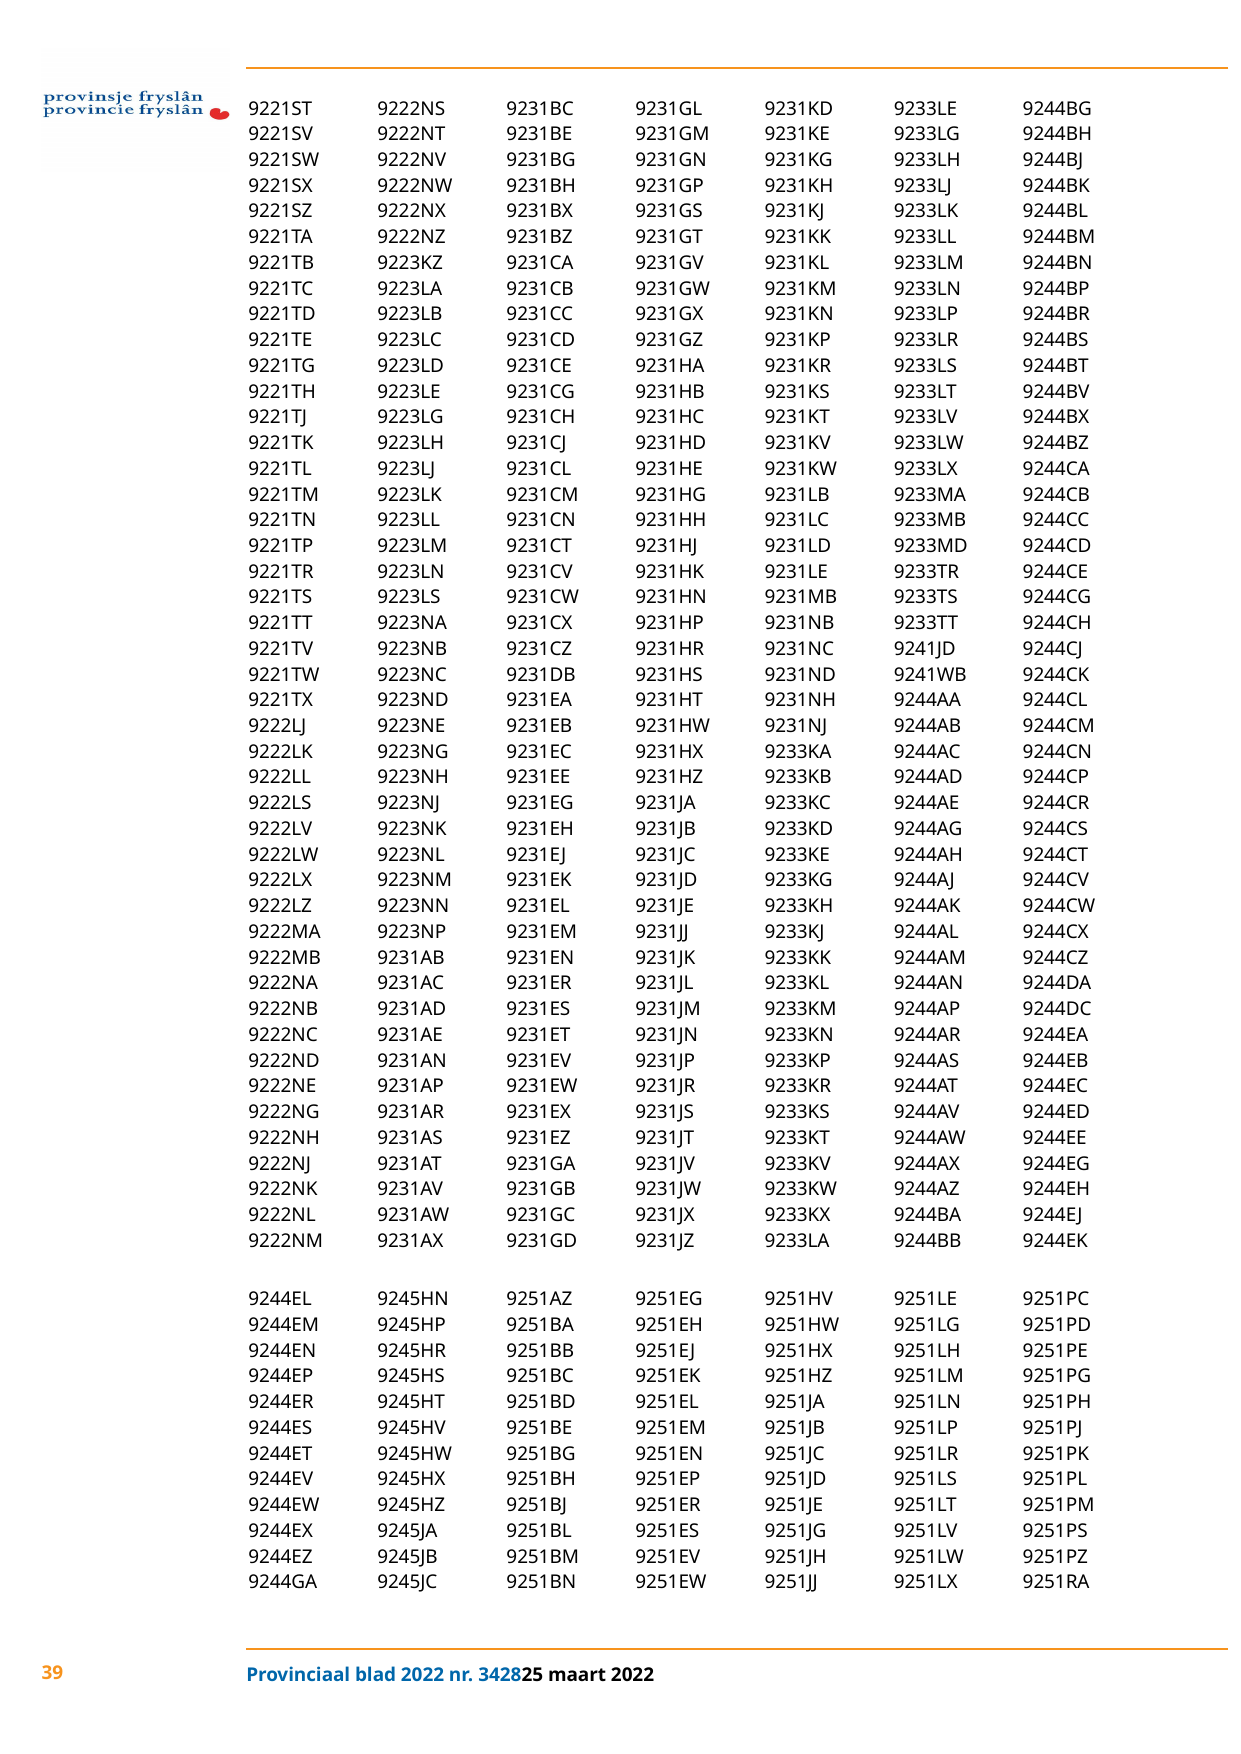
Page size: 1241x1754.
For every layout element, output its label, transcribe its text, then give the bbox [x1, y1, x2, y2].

table_cell 9251JE [764, 1491, 893, 1517]
table_cell 9244AZ [894, 1175, 1022, 1201]
table_cell 9251ER [635, 1491, 764, 1517]
table_cell 9221SX [248, 172, 377, 198]
table_cell 9233LG [894, 121, 1022, 146]
table_cell 9223NB [377, 635, 506, 661]
table_cell 9221TP [248, 532, 377, 558]
table_cell 9233KG [764, 867, 893, 892]
table_cell 9231ET [506, 1021, 635, 1047]
table_cell 9233KH [764, 893, 893, 918]
table_cell 9221SZ [248, 198, 377, 223]
table_cell 9231KN [764, 301, 893, 326]
table_cell 9222NH [248, 1124, 377, 1150]
table_cell 9222NL [248, 1201, 377, 1227]
table_cell 9244EK [1023, 1227, 1152, 1253]
table_cell 9251JG [764, 1517, 893, 1543]
table_cell 9231HX [635, 738, 764, 764]
table_cell 9231JV [635, 1150, 764, 1175]
table_cell 9223LH [377, 429, 506, 455]
table_cell 9221TV [248, 635, 377, 661]
table_cell 9244BK [1023, 172, 1152, 198]
table_cell 9231LB [764, 481, 893, 506]
table_cell 9222NV [377, 146, 506, 172]
table_cell 9233LK [894, 198, 1022, 223]
table_cell 9231JJ [635, 918, 764, 944]
table_cell 9233LA [764, 1227, 893, 1253]
table_cell 9231KD [764, 95, 893, 121]
table_cell 9221TT [248, 609, 377, 635]
table_cell 9233LH [894, 146, 1022, 172]
table_cell 9233LS [894, 352, 1022, 378]
table_cell 9231BZ [506, 224, 635, 249]
table_cell 9231AC [377, 970, 506, 995]
table_cell 9251JJ [764, 1569, 893, 1594]
table_cell 9245JC [377, 1569, 506, 1594]
table_cell 9251BM [506, 1543, 635, 1568]
table_cell 9231EN [506, 944, 635, 969]
table_cell 9231HK [635, 558, 764, 584]
table_cell 9251LW [894, 1543, 1022, 1568]
table_cell 9251LV [894, 1517, 1022, 1543]
table_cell 9233TS [894, 584, 1022, 609]
table_cell 9233TT [894, 609, 1022, 635]
table_cell 9223LS [377, 584, 506, 609]
table_cell 9231LD [764, 532, 893, 558]
table_cell 9231EB [506, 712, 635, 738]
table_cell 9244CS [1023, 815, 1152, 841]
table_cell 9222LZ [248, 893, 377, 918]
table_cell 9223NH [377, 764, 506, 789]
table_cell 9231JN [635, 1021, 764, 1047]
table_cell 9231LE [764, 558, 893, 584]
table_cell 9223NL [377, 841, 506, 867]
table_cell 9231NJ [764, 712, 893, 738]
table_cell 9251PK [1023, 1440, 1152, 1466]
table_cell 9244CE [1023, 558, 1152, 584]
table_cell 9233LV [894, 404, 1022, 429]
table_cell 9244ET [248, 1440, 377, 1466]
table_cell 9244CR [1023, 790, 1152, 815]
table_cell 9231KW [764, 455, 893, 481]
table_cell 9222NE [248, 1073, 377, 1098]
table_cell 9251RA [1023, 1569, 1152, 1594]
table_cell 9223NM [377, 867, 506, 892]
table_cell 9231GM [635, 121, 764, 146]
table_cell 9244ES [248, 1414, 377, 1440]
table_cell 9231AS [377, 1124, 506, 1150]
table_cell 9233KW [764, 1175, 893, 1201]
table_cell 9244AP [894, 995, 1022, 1021]
table_cell 9231GA [506, 1150, 635, 1175]
table_cell 9231CZ [506, 635, 635, 661]
table_header 9251HV [764, 1286, 893, 1311]
table_cell 9244CM [1023, 712, 1152, 738]
table_cell 9223LB [377, 301, 506, 326]
table_cell 9251ES [635, 1517, 764, 1543]
table_header 9251PC [1023, 1286, 1152, 1311]
table_cell 9231HT [635, 687, 764, 712]
table_cell 9251PG [1023, 1363, 1152, 1388]
table_cell 9231HJ [635, 532, 764, 558]
table_cell 9244BB [894, 1227, 1022, 1253]
table_cell 9233KK [764, 944, 893, 969]
table_cell 9231BH [506, 172, 635, 198]
table_cell 9244AM [894, 944, 1022, 969]
table_cell 9223NA [377, 609, 506, 635]
table_cell 9241JD [894, 635, 1022, 661]
table_cell 9221TD [248, 301, 377, 326]
table_cell 9251BN [506, 1569, 635, 1594]
table_cell 9221TM [248, 481, 377, 506]
table_cell 9222NW [377, 172, 506, 198]
table_cell 9223LG [377, 404, 506, 429]
table_cell 9233KT [764, 1124, 893, 1150]
table_cell 9231HR [635, 635, 764, 661]
table_cell 9233MD [894, 532, 1022, 558]
table_cell 9231AR [377, 1098, 506, 1124]
table_cell 9244AC [894, 738, 1022, 764]
table_cell 9231GW [635, 275, 764, 301]
table_cell 9221SW [248, 146, 377, 172]
table_cell 9233LN [894, 275, 1022, 301]
table_cell 9231CX [506, 609, 635, 635]
table_cell 9231JT [635, 1124, 764, 1150]
table_cell 9222MA [248, 918, 377, 944]
table_cell 9223KZ [377, 249, 506, 275]
table_cell 9231DB [506, 661, 635, 687]
table_cell 9221TA [248, 224, 377, 249]
table_cell 9231CD [506, 326, 635, 352]
table_cell 9244EH [1023, 1175, 1152, 1201]
table_cell 9244BA [894, 1201, 1022, 1227]
table_cell 9244DC [1023, 995, 1152, 1021]
table_cell 9244AE [894, 790, 1022, 815]
table_cell 9251HW [764, 1311, 893, 1337]
table_cell 9245HT [377, 1389, 506, 1414]
table_cell 9244AB [894, 712, 1022, 738]
table_cell 9231AX [377, 1227, 506, 1253]
table_cell 9222NC [248, 1021, 377, 1047]
table_cell 9251EK [635, 1363, 764, 1388]
table_cell 9244CG [1023, 584, 1152, 609]
table_cell 9231JZ [635, 1227, 764, 1253]
table_cell 9222NA [248, 970, 377, 995]
table_cell 9223NN [377, 893, 506, 918]
table_cell 9231KL [764, 249, 893, 275]
table_cell 9244EW [248, 1491, 377, 1517]
table_cell 9244AD [894, 764, 1022, 789]
table_cell 9233TR [894, 558, 1022, 584]
table_cell 9233KA [764, 738, 893, 764]
table_cell 9231HP [635, 609, 764, 635]
table_cell 9231BG [506, 146, 635, 172]
table_cell 9231KH [764, 172, 893, 198]
table_cell 9251BG [506, 1440, 635, 1466]
table_cell 9244CA [1023, 455, 1152, 481]
table_cell 9231EZ [506, 1124, 635, 1150]
table_cell 9231AB [377, 944, 506, 969]
table_cell 9231EC [506, 738, 635, 764]
table_cell 9221ST [248, 95, 377, 121]
table_cell 9244AV [894, 1098, 1022, 1124]
table_cell 9244DA [1023, 970, 1152, 995]
table_cell 9233KN [764, 1021, 893, 1047]
table_cell 9231AN [377, 1047, 506, 1072]
table_cell 9223ND [377, 687, 506, 712]
table_cell 9231KR [764, 352, 893, 378]
table_cell 9231EV [506, 1047, 635, 1072]
table_cell 9231KP [764, 326, 893, 352]
table_cell 9231NB [764, 609, 893, 635]
table_cell 9231EA [506, 687, 635, 712]
table_cell 9231JW [635, 1175, 764, 1201]
table_cell 9244EN [248, 1337, 377, 1363]
table_cell 9231GL [635, 95, 764, 121]
table_cell 9233LP [894, 301, 1022, 326]
table_cell 9233MA [894, 481, 1022, 506]
table_cell 9244EJ [1023, 1201, 1152, 1227]
table_cell 9222LK [248, 738, 377, 764]
table_cell 9222LV [248, 815, 377, 841]
table_cell 9251EL [635, 1389, 764, 1414]
table_cell 9222NK [248, 1175, 377, 1201]
picture [41, 47, 231, 172]
table_cell 9223LM [377, 532, 506, 558]
table_cell 9233KP [764, 1047, 893, 1072]
table_cell 9231KK [764, 224, 893, 249]
table_cell 9244EM [248, 1311, 377, 1337]
table_cell 9231CN [506, 506, 635, 532]
table_cell 9221SV [248, 121, 377, 146]
table_cell 9251PZ [1023, 1543, 1152, 1568]
table_cell 9231GB [506, 1175, 635, 1201]
table_cell 9231CJ [506, 429, 635, 455]
table_cell 9231ER [506, 970, 635, 995]
table_cell 9231AP [377, 1073, 506, 1098]
table_cell 9231GX [635, 301, 764, 326]
table_cell 9244CN [1023, 738, 1152, 764]
table_cell 9244AL [894, 918, 1022, 944]
table_cell 9251LN [894, 1389, 1022, 1414]
table_cell 9231CW [506, 584, 635, 609]
table_cell 9244CX [1023, 918, 1152, 944]
table_cell 9233KB [764, 764, 893, 789]
table_cell 9244BH [1023, 121, 1152, 146]
table_cell 9244BP [1023, 275, 1152, 301]
table_cell 9244EV [248, 1466, 377, 1491]
table_cell 9251EM [635, 1414, 764, 1440]
table_cell 9221TJ [248, 404, 377, 429]
table_cell 9231HH [635, 506, 764, 532]
table_cell 9231EH [506, 815, 635, 841]
table_cell 9244BL [1023, 198, 1152, 223]
table_cell 9244AH [894, 841, 1022, 867]
table_cell 9231LC [764, 506, 893, 532]
table_cell 9251LT [894, 1491, 1022, 1517]
table_cell 9231EL [506, 893, 635, 918]
table_cell 9244AS [894, 1047, 1022, 1072]
table_cell 9244AK [894, 893, 1022, 918]
table_cell 9231BE [506, 121, 635, 146]
table_cell 9233LE [894, 95, 1022, 121]
table_cell 9231AW [377, 1201, 506, 1227]
table_cell 9223LA [377, 275, 506, 301]
table_cell 9245HZ [377, 1491, 506, 1517]
table_cell 9251BB [506, 1337, 635, 1363]
table_cell 9231KS [764, 378, 893, 403]
table_cell 9231CV [506, 558, 635, 584]
table_cell 9245HW [377, 1440, 506, 1466]
table_cell 9231CC [506, 301, 635, 326]
table_cell 9244CD [1023, 532, 1152, 558]
table_cell 9221TK [248, 429, 377, 455]
table_cell 9244BZ [1023, 429, 1152, 455]
table_cell 9231AD [377, 995, 506, 1021]
table_cell 9244BJ [1023, 146, 1152, 172]
table_cell 9231HC [635, 404, 764, 429]
table_cell 9244AX [894, 1150, 1022, 1175]
table_cell 9245HS [377, 1363, 506, 1388]
table_cell 9244CZ [1023, 944, 1152, 969]
table_cell 9231JM [635, 995, 764, 1021]
table_cell 9231EK [506, 867, 635, 892]
table_cell 9233KS [764, 1098, 893, 1124]
table_cell 9221TB [248, 249, 377, 275]
table_cell 9251BJ [506, 1491, 635, 1517]
table_cell 9231EW [506, 1073, 635, 1098]
table_cell 9233LW [894, 429, 1022, 455]
table_cell 9245HV [377, 1414, 506, 1440]
table_cell 9223LC [377, 326, 506, 352]
table_header 9251EG [635, 1286, 764, 1311]
table_cell 9251PS [1023, 1517, 1152, 1543]
table_cell 9223NG [377, 738, 506, 764]
table_cell 9231JR [635, 1073, 764, 1098]
table_cell 9244EB [1023, 1047, 1152, 1072]
table_cell 9244AG [894, 815, 1022, 841]
table_cell 9222NJ [248, 1150, 377, 1175]
table_cell 9233KJ [764, 918, 893, 944]
table_cell 9231JA [635, 790, 764, 815]
table_cell 9251PE [1023, 1337, 1152, 1363]
table_cell 9231AT [377, 1150, 506, 1175]
table_cell 9231CL [506, 455, 635, 481]
table_cell 9221TH [248, 378, 377, 403]
table_cell 9223NK [377, 815, 506, 841]
table_cell 9244AJ [894, 867, 1022, 892]
table_cell 9221TC [248, 275, 377, 301]
table_cell 9231GS [635, 198, 764, 223]
table_cell 9222LX [248, 867, 377, 892]
table_cell 9231EX [506, 1098, 635, 1124]
table_cell 9251EV [635, 1543, 764, 1568]
table_cell 9231CH [506, 404, 635, 429]
table_cell 9244BR [1023, 301, 1152, 326]
table_cell 9231GT [635, 224, 764, 249]
table_cell 9231HD [635, 429, 764, 455]
table_cell 9222MB [248, 944, 377, 969]
table_cell 9231CA [506, 249, 635, 275]
table_cell 9233KR [764, 1073, 893, 1098]
table_cell 9245HR [377, 1337, 506, 1363]
table_cell 9222LJ [248, 712, 377, 738]
table_cell 9233KV [764, 1150, 893, 1175]
table_cell 9251PL [1023, 1466, 1152, 1491]
table_cell 9221TG [248, 352, 377, 378]
table_cell 9231KE [764, 121, 893, 146]
table_cell 9231JS [635, 1098, 764, 1124]
table_header 9251LE [894, 1286, 1022, 1311]
table_cell 9222LW [248, 841, 377, 867]
table_cell 9244CP [1023, 764, 1152, 789]
table_cell 9222LS [248, 790, 377, 815]
table_cell 9231EE [506, 764, 635, 789]
table_cell 9231ND [764, 661, 893, 687]
table_cell 9233KC [764, 790, 893, 815]
table_cell 9231GV [635, 249, 764, 275]
table_cell 9244ED [1023, 1098, 1152, 1124]
table_cell 9231BC [506, 95, 635, 121]
table_cell 9245HX [377, 1466, 506, 1491]
table_cell 9244BG [1023, 95, 1152, 121]
table_cell 9231NH [764, 687, 893, 712]
table_cell 9222NS [377, 95, 506, 121]
table_cell 9233LR [894, 326, 1022, 352]
table_cell 9251BH [506, 1466, 635, 1491]
table_cell 9251JA [764, 1389, 893, 1414]
table_cell 9251JH [764, 1543, 893, 1568]
table_cell 9244EE [1023, 1124, 1152, 1150]
table_cell 9251EJ [635, 1337, 764, 1363]
table_cell 9244CW [1023, 893, 1152, 918]
table_cell 9244EP [248, 1363, 377, 1388]
table_cell 9231HB [635, 378, 764, 403]
table_cell 9223LK [377, 481, 506, 506]
table_cell 9231EM [506, 918, 635, 944]
table_cell 9231AE [377, 1021, 506, 1047]
table_cell 9251BD [506, 1389, 635, 1414]
table_cell 9222ND [248, 1047, 377, 1072]
table_cell 9251BL [506, 1517, 635, 1543]
table_cell 9223NE [377, 712, 506, 738]
table_cell 9231JC [635, 841, 764, 867]
table_cell 9221TR [248, 558, 377, 584]
table_header 9251AZ [506, 1286, 635, 1311]
table_cell 9231GN [635, 146, 764, 172]
table_cell 9223LN [377, 558, 506, 584]
table_cell 9244CK [1023, 661, 1152, 687]
table_cell 9244EC [1023, 1073, 1152, 1098]
table_cell 9231NC [764, 635, 893, 661]
table_cell 9222NG [248, 1098, 377, 1124]
table_cell 9244EX [248, 1517, 377, 1543]
table_cell 9244CV [1023, 867, 1152, 892]
table_cell 9233MB [894, 506, 1022, 532]
table_cell 9251BE [506, 1414, 635, 1440]
table_cell 9251JD [764, 1466, 893, 1491]
table_cell 9251EP [635, 1466, 764, 1491]
table_cell 9233LM [894, 249, 1022, 275]
table_cell 9244CH [1023, 609, 1152, 635]
table_cell 9244ER [248, 1389, 377, 1414]
table_cell 9244EZ [248, 1543, 377, 1568]
table_cell 9222NB [248, 995, 377, 1021]
table_cell 9223NP [377, 918, 506, 944]
table_cell 9231HN [635, 584, 764, 609]
table_cell 9221TN [248, 506, 377, 532]
table_cell 9245JA [377, 1517, 506, 1543]
table_cell 9221TS [248, 584, 377, 609]
table_cell 9251LP [894, 1414, 1022, 1440]
table_cell 9244BT [1023, 352, 1152, 378]
table_cell 9233KE [764, 841, 893, 867]
table_cell 9221TE [248, 326, 377, 352]
table_cell 9245HP [377, 1311, 506, 1337]
table_header 9245HN [377, 1286, 506, 1311]
table_cell 9251PH [1023, 1389, 1152, 1414]
table_cell 9251JC [764, 1440, 893, 1466]
table_cell 9231JK [635, 944, 764, 969]
table_cell 9233KX [764, 1201, 893, 1227]
table_cell 9244AT [894, 1073, 1022, 1098]
table_cell 9231CM [506, 481, 635, 506]
table_cell 9233LT [894, 378, 1022, 403]
table_cell 9222NM [248, 1227, 377, 1253]
table_cell 9231BX [506, 198, 635, 223]
table_cell 9251HZ [764, 1363, 893, 1388]
table_cell 9231JX [635, 1201, 764, 1227]
table_cell 9223NJ [377, 790, 506, 815]
table_cell 9244BV [1023, 378, 1152, 403]
table_cell 9244AR [894, 1021, 1022, 1047]
table_cell 9251LR [894, 1440, 1022, 1466]
table_cell 9223LD [377, 352, 506, 378]
table_cell 9244EG [1023, 1150, 1152, 1175]
table_cell 9223LL [377, 506, 506, 532]
table_cell 9231KG [764, 146, 893, 172]
table_cell 9251EW [635, 1569, 764, 1594]
table_cell 9221TX [248, 687, 377, 712]
table_cell 9251LX [894, 1569, 1022, 1594]
table_cell 9233LJ [894, 172, 1022, 198]
table_cell 9233KD [764, 815, 893, 841]
table_cell 9231AV [377, 1175, 506, 1201]
table_cell 9231HG [635, 481, 764, 506]
table_cell 9231CG [506, 378, 635, 403]
table_cell 9231GP [635, 172, 764, 198]
table_cell 9231HA [635, 352, 764, 378]
table_cell 9244CB [1023, 481, 1152, 506]
table_cell 9231GZ [635, 326, 764, 352]
table_cell 9231KT [764, 404, 893, 429]
table_cell 9244BS [1023, 326, 1152, 352]
table_cell 9251BA [506, 1311, 635, 1337]
table_cell 9244GA [248, 1569, 377, 1594]
table_cell 9222NX [377, 198, 506, 223]
table_cell 9222NT [377, 121, 506, 146]
table_cell 9231GC [506, 1201, 635, 1227]
table_cell 9244AN [894, 970, 1022, 995]
table_cell 9245JB [377, 1543, 506, 1568]
table_cell 9244AW [894, 1124, 1022, 1150]
table_cell 9251JB [764, 1414, 893, 1440]
table_cell 9231CE [506, 352, 635, 378]
table_cell 9251PM [1023, 1491, 1152, 1517]
table_header 9244EL [248, 1286, 377, 1311]
table_cell 9251EN [635, 1440, 764, 1466]
table_cell 9231EG [506, 790, 635, 815]
table_cell 9244CC [1023, 506, 1152, 532]
table_cell 9251LG [894, 1311, 1022, 1337]
table_cell 9251EH [635, 1311, 764, 1337]
table_cell 9231MB [764, 584, 893, 609]
table_cell 9244BN [1023, 249, 1152, 275]
table_cell 9233KM [764, 995, 893, 1021]
table_cell 9231HW [635, 712, 764, 738]
table_cell 9222LL [248, 764, 377, 789]
table_cell 9231HZ [635, 764, 764, 789]
table_cell 9231JE [635, 893, 764, 918]
table_cell 9241WB [894, 661, 1022, 687]
table_cell 9231CB [506, 275, 635, 301]
table_cell 9223LE [377, 378, 506, 403]
table_cell 9244CJ [1023, 635, 1152, 661]
table_cell 9251LS [894, 1466, 1022, 1491]
table_cell 9251PD [1023, 1311, 1152, 1337]
table_cell 9251BC [506, 1363, 635, 1388]
table_cell 9231JD [635, 867, 764, 892]
table_cell 9223NC [377, 661, 506, 687]
table_cell 9231KV [764, 429, 893, 455]
table_cell 9231KJ [764, 198, 893, 223]
table_cell 9231EJ [506, 841, 635, 867]
table_cell 9244CT [1023, 841, 1152, 867]
table_cell 9244BM [1023, 224, 1152, 249]
table_cell 9223LJ [377, 455, 506, 481]
table_cell 9221TL [248, 455, 377, 481]
table_cell 9231JB [635, 815, 764, 841]
table_cell 9231ES [506, 995, 635, 1021]
table_cell 9231JP [635, 1047, 764, 1072]
table_cell 9231KM [764, 275, 893, 301]
table_cell 9251HX [764, 1337, 893, 1363]
table_cell 9244AA [894, 687, 1022, 712]
table_cell 9244BX [1023, 404, 1152, 429]
table_cell 9244EA [1023, 1021, 1152, 1047]
table_cell 9221TW [248, 661, 377, 687]
table_cell 9233KL [764, 970, 893, 995]
table_cell 9231HS [635, 661, 764, 687]
table_cell 9222NZ [377, 224, 506, 249]
table_cell 9231HE [635, 455, 764, 481]
table_cell 9231JL [635, 970, 764, 995]
table_cell 9251LH [894, 1337, 1022, 1363]
table_cell 9231CT [506, 532, 635, 558]
table_cell 9233LL [894, 224, 1022, 249]
table_cell 9233LX [894, 455, 1022, 481]
table_cell 9251LM [894, 1363, 1022, 1388]
table_cell 9244CL [1023, 687, 1152, 712]
table_cell 9251PJ [1023, 1414, 1152, 1440]
table_cell 9231GD [506, 1227, 635, 1253]
